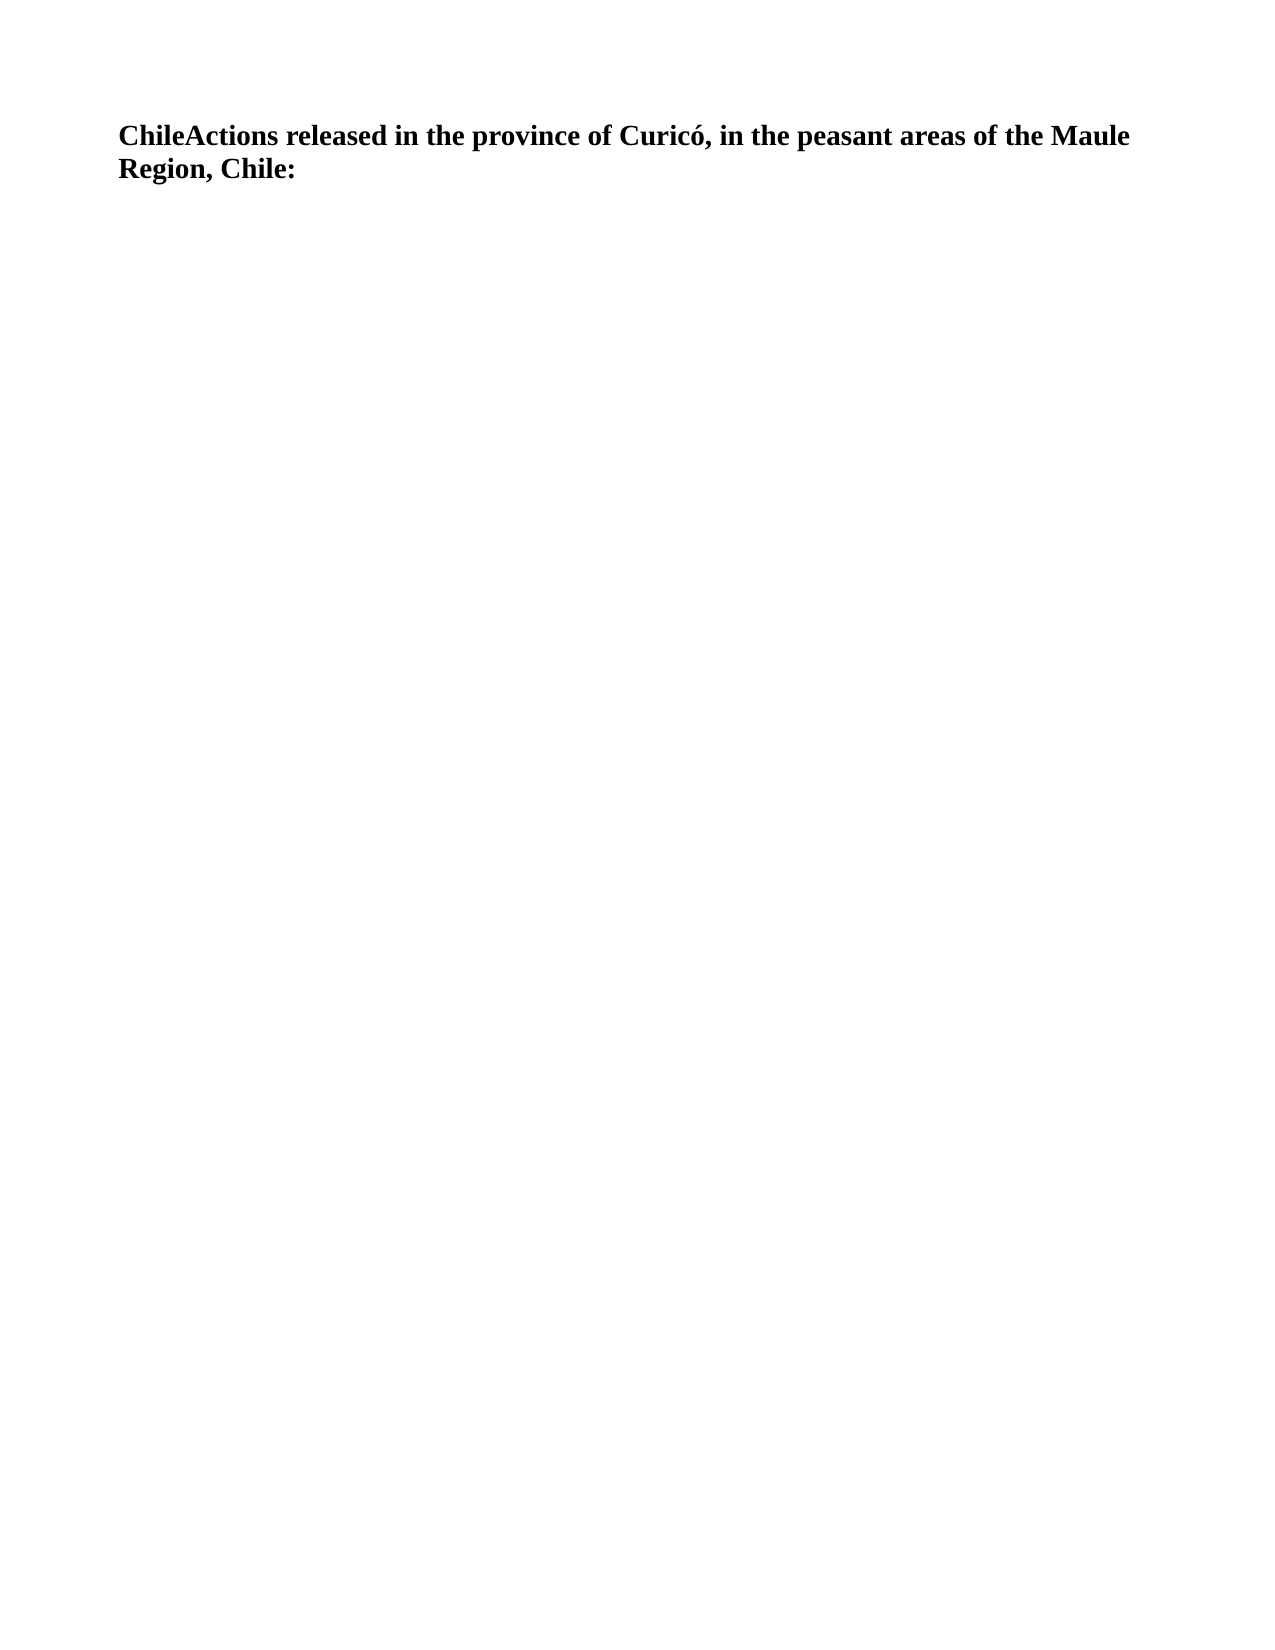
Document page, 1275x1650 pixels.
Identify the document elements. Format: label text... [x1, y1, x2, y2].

subtitle ChileActions released in the province of Curicó, in the peasant areas of the Maule Region, Chile: [118, 118, 1157, 991]
